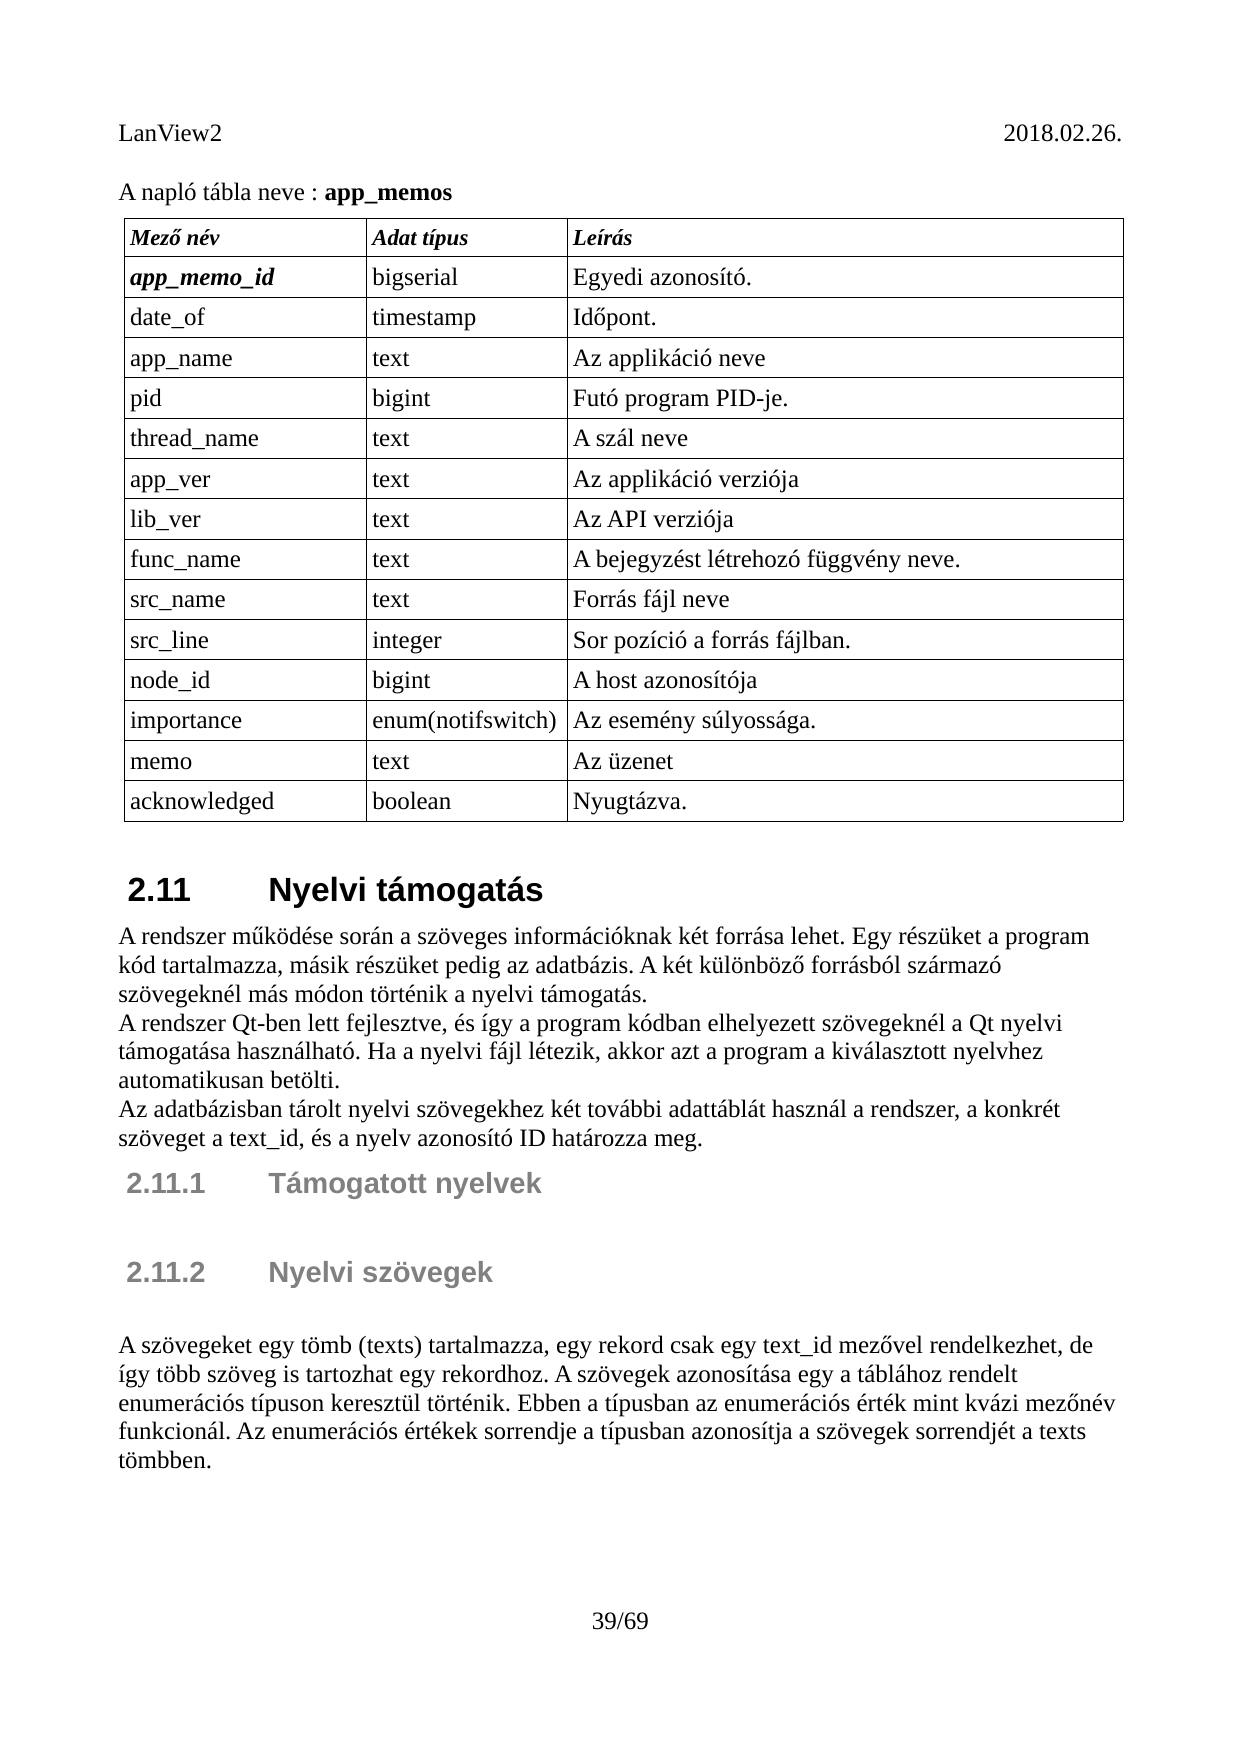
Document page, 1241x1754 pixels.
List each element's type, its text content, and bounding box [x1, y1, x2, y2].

table_cell func_name [125, 540, 366, 579]
table_cell bigint [367, 378, 567, 417]
table_cell text [367, 741, 567, 780]
table_cell importance [125, 701, 366, 740]
table_cell Egyedi azonosító. [568, 257, 1123, 297]
subtitle Támogatott nyelvek [118, 1166, 1122, 1199]
table_cell Forrás fájl neve [568, 580, 1123, 619]
table_cell src_line [125, 620, 366, 659]
table_cell node_id [125, 660, 366, 700]
table_cell boolean [367, 781, 567, 821]
table_cell src_name [125, 580, 366, 619]
table_cell thread_name [125, 419, 366, 458]
table_cell app_memo_id [125, 257, 366, 297]
table_cell text [367, 338, 567, 377]
table_cell A host azonosítója [568, 660, 1123, 700]
table_cell acknowledged [125, 781, 366, 821]
table_cell Időpont. [568, 298, 1123, 337]
table_cell memo [125, 741, 366, 780]
text A napló tábla neve : app_memos [118, 177, 1122, 206]
table_cell app_ver [125, 459, 366, 498]
table_cell date_of [125, 298, 366, 337]
table_cell text [367, 419, 567, 458]
table_cell integer [367, 620, 567, 659]
table_cell Futó program PID-je. [568, 378, 1123, 417]
table_cell Az applikáció neve [568, 338, 1123, 377]
table_cell Az üzenet [568, 741, 1123, 780]
table_cell bigserial [367, 257, 567, 297]
text A rendszer Qt-ben lett fejlesztve, és így a program kódban elhelyezett szövegeknél a Qt nyelvi támogatása használható. Ha a nyelvi fájl létezik, akkor azt a program a kiválasztott nyelvhez automatikusan betölti. [118, 1008, 1122, 1094]
table_cell Nyugtázva. [568, 781, 1123, 821]
table_cell text [367, 540, 567, 579]
table_cell Az API verziója [568, 499, 1123, 538]
table_cell app_name [125, 338, 366, 377]
table_header Adat típus [367, 219, 567, 256]
table_cell Az applikáció verziója [568, 459, 1123, 498]
table_cell Az esemény súlyossága. [568, 701, 1123, 740]
table_cell Sor pozíció a forrás fájlban. [568, 620, 1123, 659]
text A rendszer működése során a szöveges információknak két forrása lehet. Egy részüket a program kód tartalmazza, másik részüket pedig az adatbázis. A két különböző forrásból származó szövegeknél más módon történik a nyelvi támogatás. [118, 921, 1122, 1008]
table_cell A bejegyzést létrehozó függvény neve. [568, 540, 1123, 579]
table_cell A szál neve [568, 419, 1123, 458]
table_cell enum(notifswitch) [367, 701, 567, 740]
text A szövegeket egy tömb (texts) tartalmazza, egy rekord csak egy text_id mezővel rendelkezhet, de így több szöveg is tartozhat egy rekordhoz. A szövegek azonosítása egy a táblához rendelt enumerációs típuson keresztül történik. Ebben a típusban az enumerációs érték mint kvázi mezőnév funkcionál. Az enumerációs értékek sorrendje a típusban azonosítja a szövegek sorrendjét a texts tömbben. [118, 1330, 1122, 1474]
table_cell timestamp [367, 298, 567, 337]
text Az adatbázisban tárolt nyelvi szövegekhez két további adattáblát használ a rendszer, a konkrét szöveget a text_id, és a nyelv azonosító ID határozza meg. [118, 1094, 1122, 1151]
subtitle Nyelvi szövegek [118, 1255, 1122, 1289]
table_header Mező név [125, 219, 366, 256]
table_cell text [367, 459, 567, 498]
table_cell bigint [367, 660, 567, 700]
table_cell text [367, 580, 567, 619]
table_header Leírás [568, 219, 1123, 256]
table_cell pid [125, 378, 366, 417]
table_cell text [367, 499, 567, 538]
subtitle Nyelvi támogatás [118, 870, 1122, 909]
table_cell lib_ver [125, 499, 366, 538]
